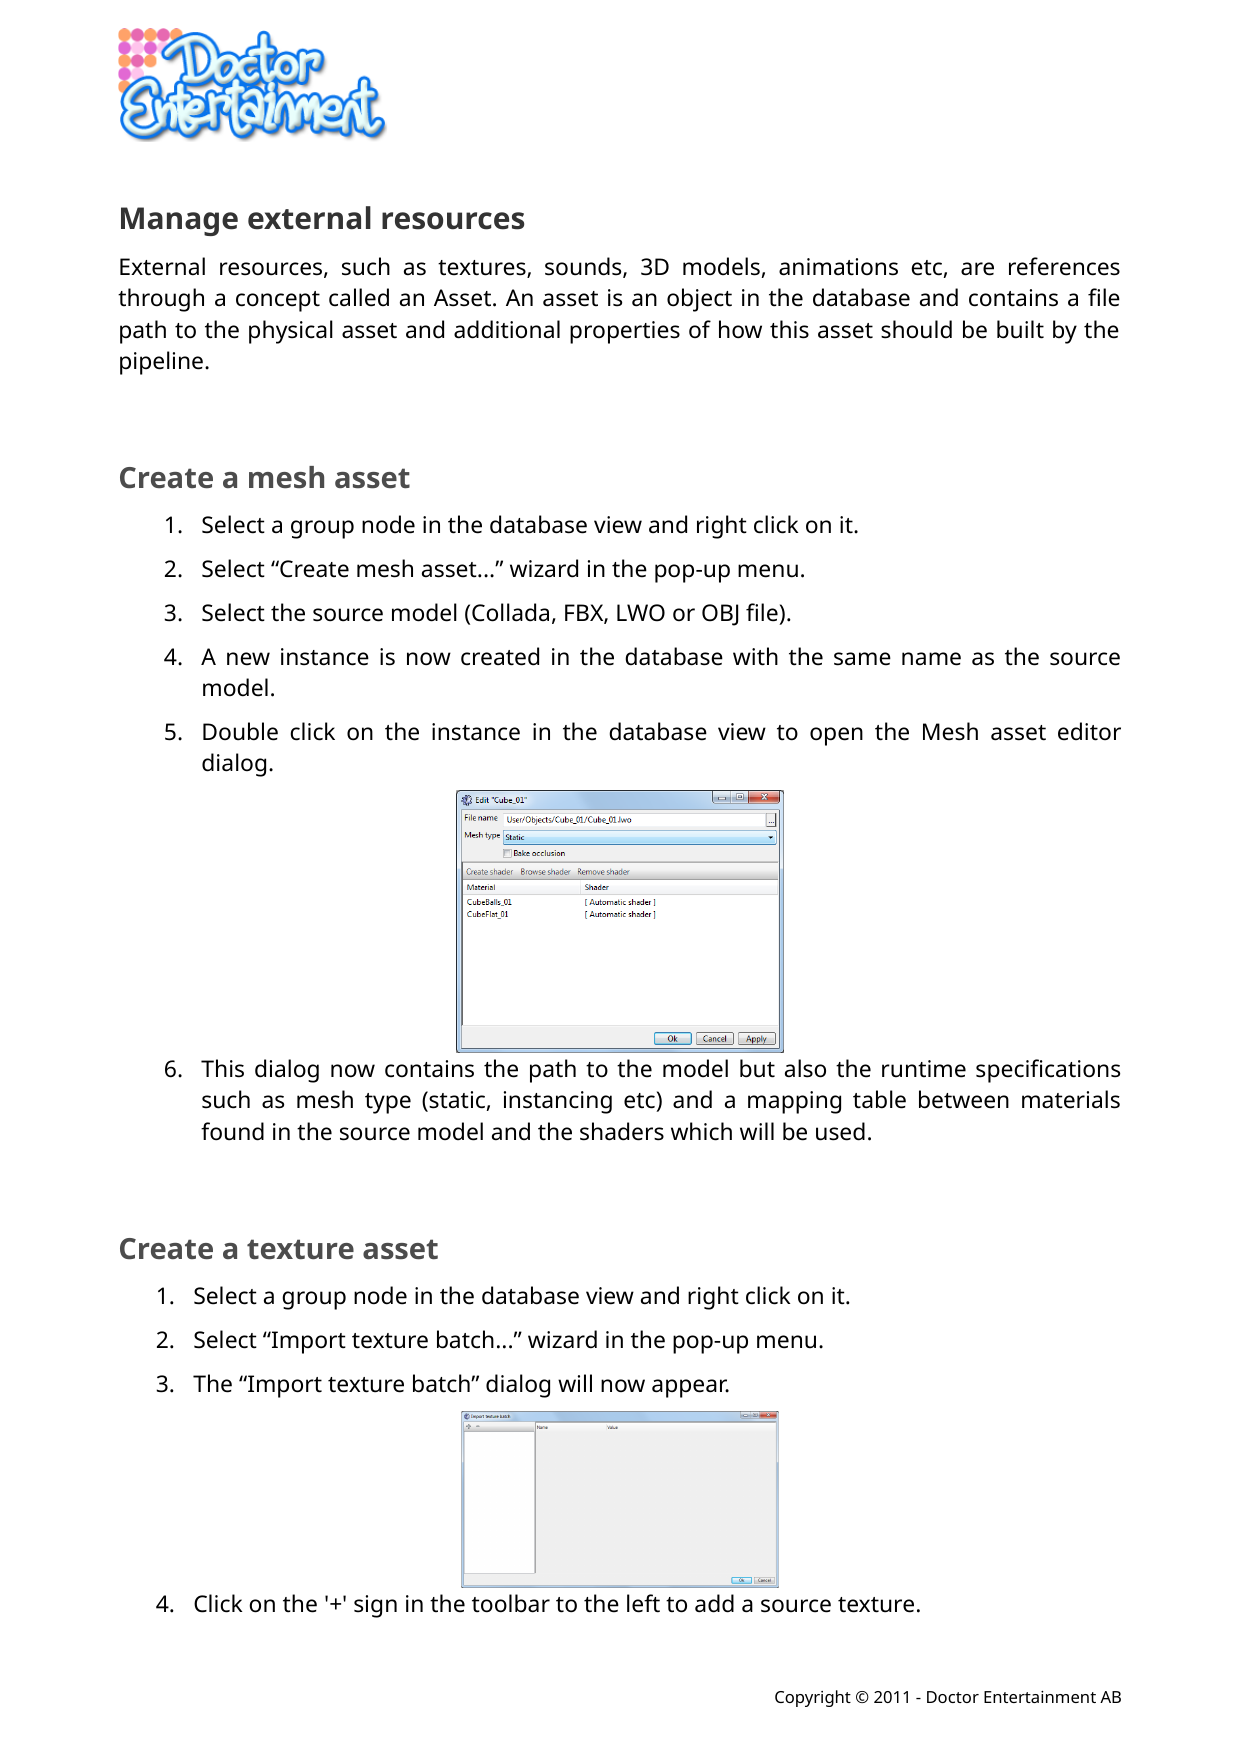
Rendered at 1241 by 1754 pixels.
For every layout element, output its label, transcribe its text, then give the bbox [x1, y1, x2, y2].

list Select “Import texture batch...” wizard in the pop-up menu. [156, 1324, 1122, 1355]
list The “Import texture batch” dialog will now appear. [156, 1368, 1122, 1399]
list A new instance is now created in the database with the same name as the source model. [164, 641, 1122, 703]
picture [456, 790, 784, 1053]
picture [461, 1411, 779, 1588]
list Select a group node in the database view and right click on it. [164, 509, 1122, 541]
list Click on the '+' sign in the toolbar to the left to add a source texture. [156, 1588, 1122, 1619]
subtitle Manage external resources [118, 198, 1122, 238]
list Select “Create mesh asset...” wizard in the pop-up menu. [164, 553, 1122, 584]
list Double click on the instance in the database view to open the Mesh asset editor dialog. [164, 716, 1122, 778]
text External resources, such as textures, sounds, 3D models, animations etc, are references through a concept called an Asset. An asset is an object in the database and contains a file path to the physical asset and additional properties of how this asset should be built by the pipeline. [118, 251, 1122, 376]
list This dialog now contains the path to the model but also the runtime specifications such as mesh type (static, instancing etc) and a mapping table between materials found in the source model and the shaders which will be used. [164, 1053, 1122, 1147]
list Select the source model (Collada, FBX, LWO or OBJ file). [164, 597, 1122, 628]
subtitle Create a mesh asset [118, 457, 1122, 497]
list Select a group node in the database view and right click on it. [156, 1280, 1122, 1311]
subtitle Create a texture asset [118, 1228, 1122, 1268]
